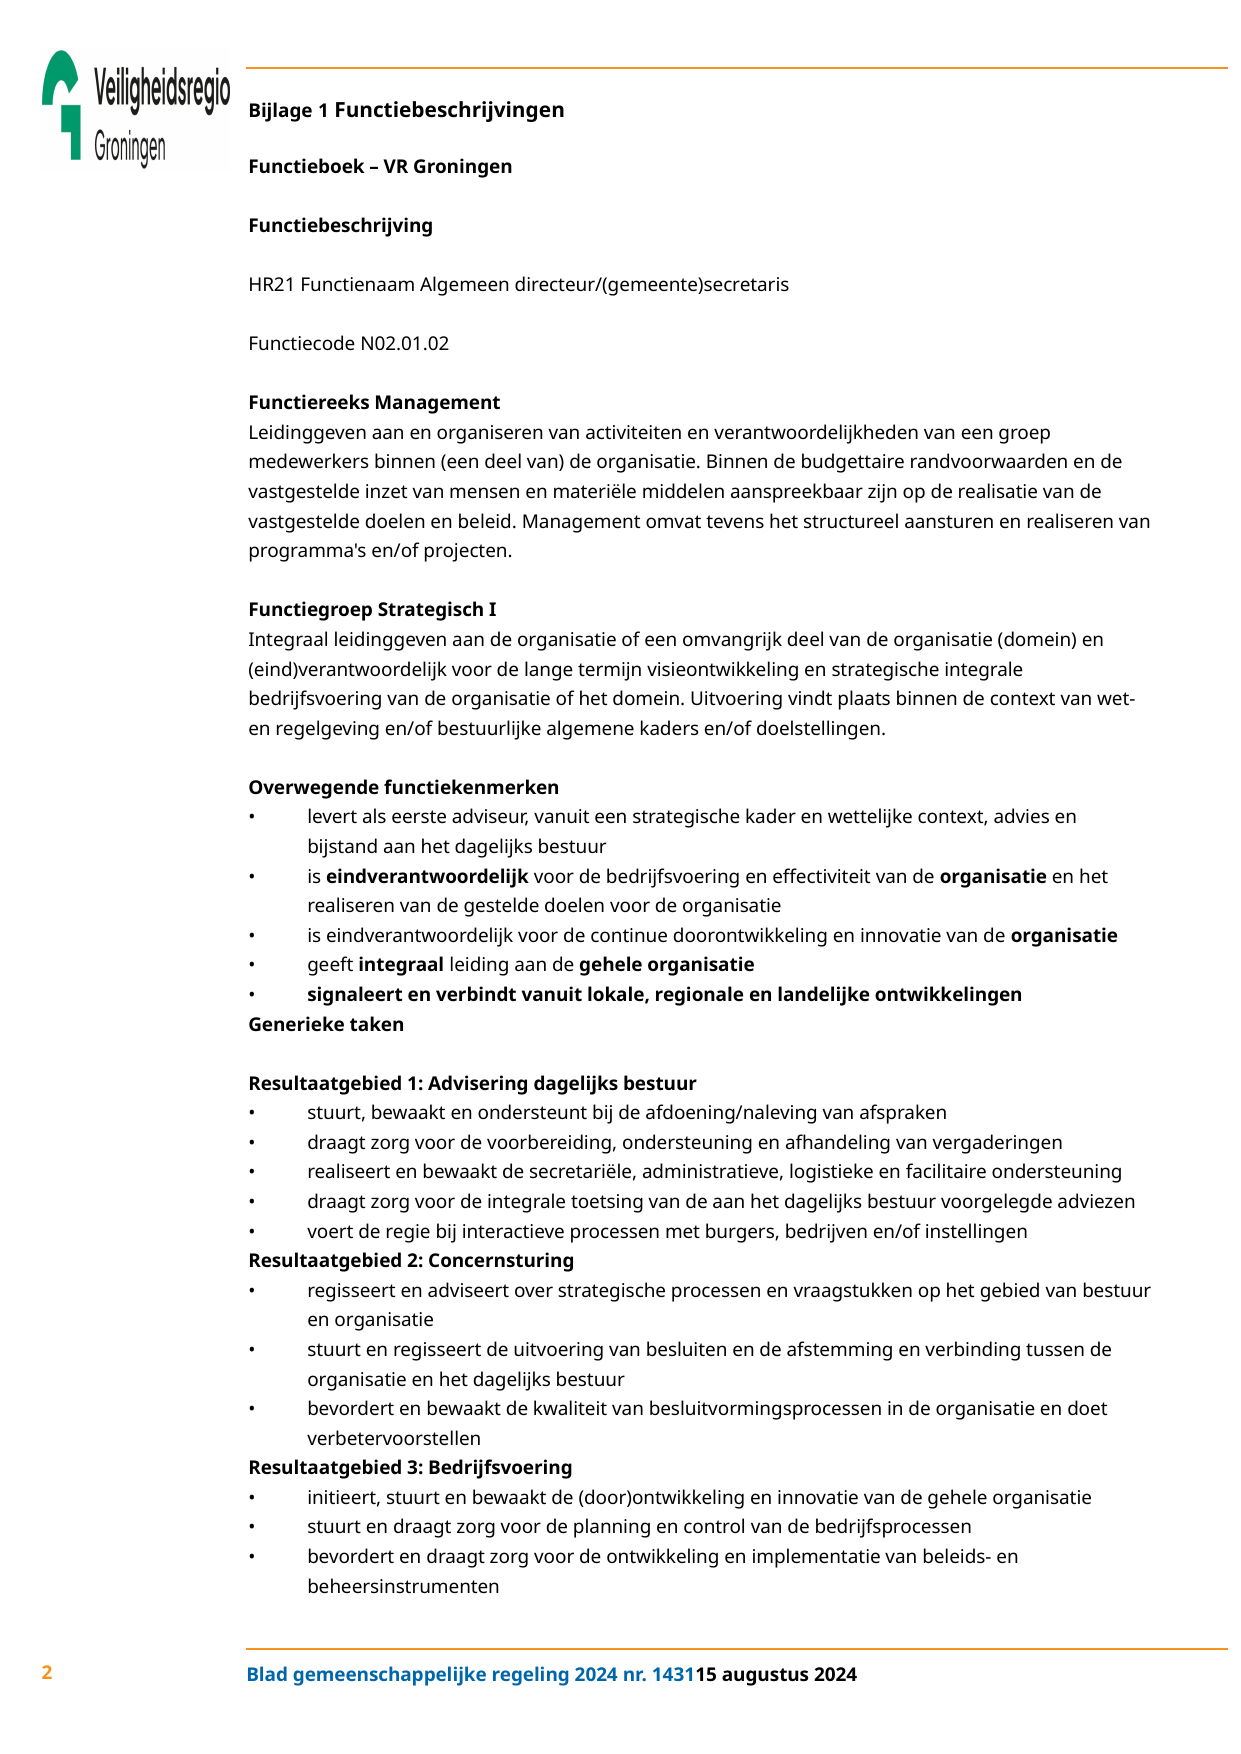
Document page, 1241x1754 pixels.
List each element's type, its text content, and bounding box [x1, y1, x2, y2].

text Functiebeschrijving [248, 212, 1152, 238]
text Bijlage 1 Functiebeschrijvingen [248, 95, 1152, 123]
list voert de regie bij interactieve processen met burgers, bedrijven en/of instellingen [248, 1218, 1152, 1244]
list draagt zorg voor de integrale toetsing van de aan het dagelijks bestuur voorgelegde adviezen [248, 1188, 1152, 1214]
text Functiegroep Strategisch I [248, 597, 1152, 622]
picture [41, 47, 231, 172]
text Functiecode N02.01.02 [248, 330, 1152, 356]
list draagt zorg voor de voorbereiding, ondersteuning en afhandeling van vergaderingen [248, 1129, 1152, 1155]
list signaleert en verbindt vanuit lokale, regionale en landelijke ontwikkelingen [248, 981, 1152, 1007]
text Functieboek – VR Groningen [248, 153, 1152, 179]
list regisseert en adviseert over strategische processen en vraagstukken op het gebied van bestuur en organisatie [248, 1277, 1152, 1332]
text Integraal leidinggeven aan de organisatie of een omvangrijk deel van de organisatie (domein) en (eind)verantwoordelijk voor de lange termijn visieontwikkeling en strategische integrale bedrijfsvoering van de organisatie of het domein. Uitvoering vindt plaats binnen de context van wet- en regelgeving en/of bestuurlijke algemene kaders en/of doelstellingen. [248, 626, 1152, 741]
list realiseert en bewaakt de secretariële, administratieve, logistieke en facilitaire ondersteuning [248, 1159, 1152, 1184]
text Resultaatgebied 2: Concernsturing [248, 1247, 1152, 1273]
text Functiereeks Management [248, 389, 1152, 415]
text Resultaatgebied 1: Advisering dagelijks bestuur [248, 1070, 1152, 1096]
text Leidinggeven aan en organiseren van activiteiten en verantwoordelijkheden van een groep medewerkers binnen (een deel van) de organisatie. Binnen de budgettaire randvoorwaarden en de vastgestelde inzet van mensen en materiële middelen aanspreekbaar zijn op de realisatie van de vastgestelde doelen en beleid. Management omvat tevens het structureel aansturen en realiseren van programma's en/of projecten. [248, 419, 1152, 563]
text Generieke taken [248, 1011, 1152, 1037]
list levert als eerste adviseur, vanuit een strategische kader en wettelijke context, advies en bijstand aan het dagelijks bestuur [248, 804, 1152, 859]
list initieert, stuurt en bewaakt de (door)ontwikkeling en innovatie van de gehele organisatie [248, 1484, 1152, 1510]
text HR21 Functienaam Algemeen directeur/(gemeente)secretaris [248, 271, 1152, 297]
list geeft integraal leiding aan de gehele organisatie [248, 952, 1152, 977]
list stuurt en regisseert de uitvoering van besluiten en de afstemming en verbinding tussen de organisatie en het dagelijks bestuur [248, 1336, 1152, 1392]
text Overwegende functiekenmerken [248, 774, 1152, 800]
list bevordert en bewaakt de kwaliteit van besluitvormingsprocessen in de organisatie en doet verbetervoorstellen [248, 1395, 1152, 1451]
list is eindverantwoordelijk voor de bedrijfsvoering en effectiviteit van de organisatie en het realiseren van de gestelde doelen voor de organisatie [248, 863, 1152, 918]
list bevordert en draagt zorg voor de ontwikkeling en implementatie van beleids- en beheersinstrumenten [248, 1543, 1152, 1599]
list is eindverantwoordelijk voor de continue doorontwikkeling en innovatie van de organisatie [248, 922, 1152, 948]
list stuurt en draagt zorg voor de planning en control van de bedrijfsprocessen [248, 1514, 1152, 1539]
list stuurt, bewaakt en ondersteunt bij de afdoening/naleving van afspraken [248, 1099, 1152, 1125]
text Resultaatgebied 3: Bedrijfsvoering [248, 1454, 1152, 1480]
